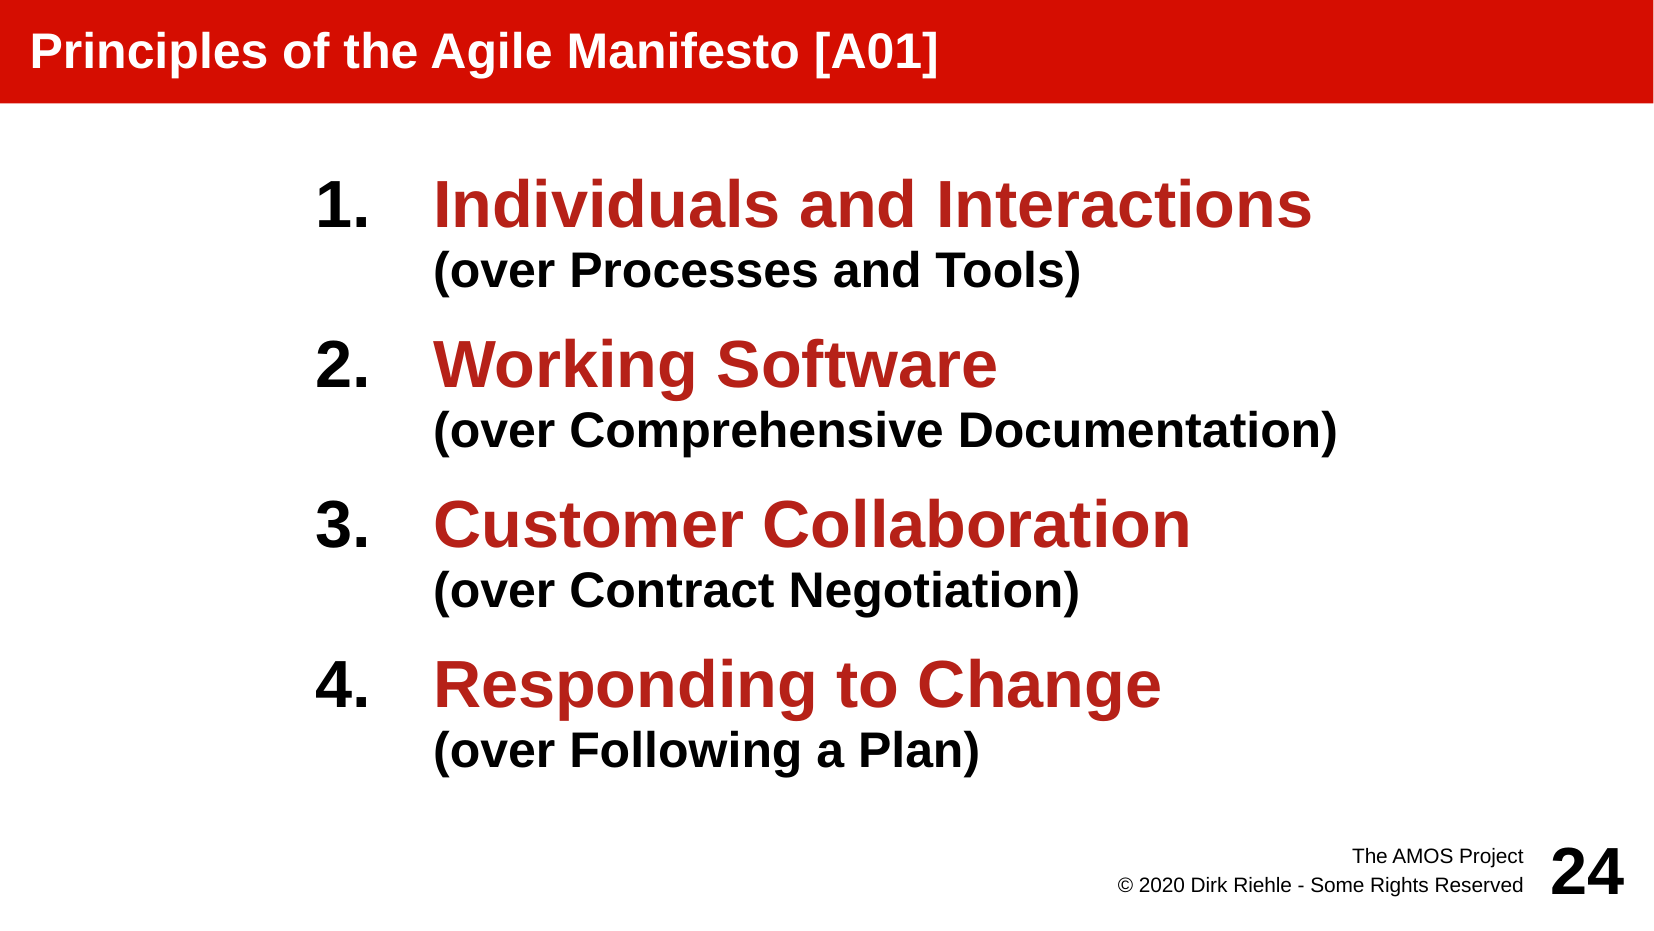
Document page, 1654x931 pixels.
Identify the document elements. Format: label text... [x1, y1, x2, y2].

title Principles of the Agile Manifesto [A01] [0, 0, 1654, 104]
subtitle Individuals and Interactions (over Processes and Tools) Working Software (over Comprehensive Documentation) Customer Collaboration (over Contract Negotiation) Responding to Change (over Following a Plan) [29, 132, 1625, 813]
